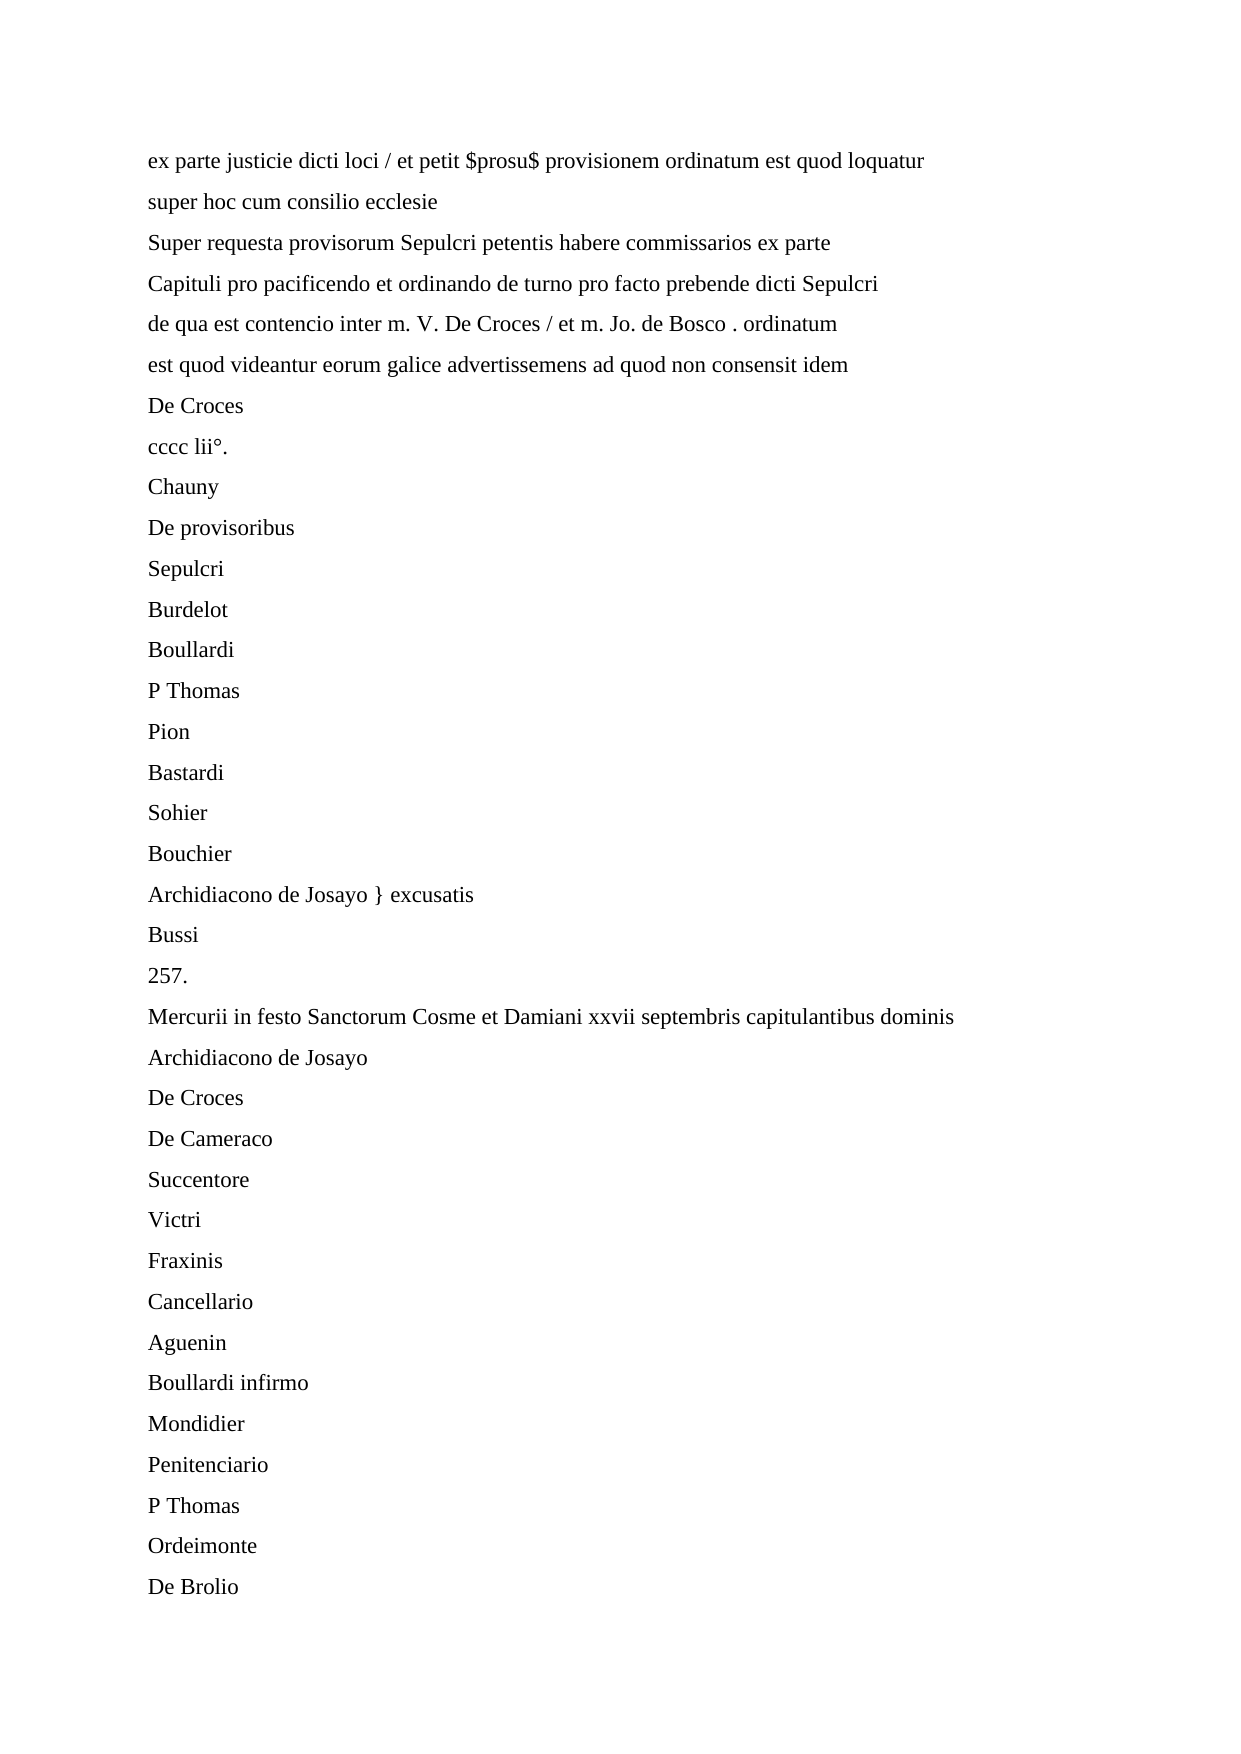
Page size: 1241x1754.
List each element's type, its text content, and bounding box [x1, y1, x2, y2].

text Ordeimonte [148, 1532, 1093, 1559]
text Bastardi [148, 758, 1093, 785]
text De Cameraco [148, 1125, 1093, 1151]
text Cancellario [148, 1288, 1093, 1314]
text ex parte justicie dicti loci / et petit $prosu$ provisionem ordinatum est quod loquatur [148, 148, 1093, 174]
text P Thomas [148, 1492, 1093, 1518]
text De Croces [148, 1084, 1093, 1111]
text Mercurii in festo Sanctorum Cosme et Damiani xxvii septembris capitulantibus dominis [148, 1003, 1093, 1029]
text Sohier [148, 799, 1093, 826]
text De Croces [148, 392, 1093, 418]
text Bussi [148, 921, 1093, 948]
text Fraxinis [148, 1247, 1093, 1274]
text Succentore [148, 1166, 1093, 1192]
text Boullardi infirmo [148, 1369, 1093, 1396]
text 257. [148, 962, 1093, 988]
text super hoc cum consilio ecclesie [148, 188, 1093, 215]
text P Thomas [148, 677, 1093, 703]
text Bouchier [148, 840, 1093, 866]
text cccc lii°. [148, 433, 1093, 459]
text Penitenciario [148, 1451, 1093, 1477]
text Super requesta provisorum Sepulcri petentis habere commissarios ex parte [148, 229, 1093, 255]
text Aguenin [148, 1329, 1093, 1355]
text Mondidier [148, 1410, 1093, 1437]
text De Brolio [148, 1573, 1093, 1599]
text Boullardi [148, 636, 1093, 663]
text Archidiacono de Josayo [148, 1044, 1093, 1070]
text de qua est contencio inter m. V. De Croces / et m. Jo. de Bosco . ordinatum [148, 311, 1093, 337]
text Burdelot [148, 596, 1093, 622]
text Capituli pro pacificendo et ordinando de turno pro facto prebende dicti Sepulcri [148, 270, 1093, 296]
text est quod videantur eorum galice advertissemens ad quod non consensit idem [148, 351, 1093, 378]
text De provisoribus [148, 514, 1093, 541]
text Chauny [148, 473, 1093, 500]
text Archidiacono de Josayo } excusatis [148, 881, 1093, 907]
text Sepulcri [148, 555, 1093, 581]
text Pion [148, 718, 1093, 744]
text Victri [148, 1207, 1093, 1233]
